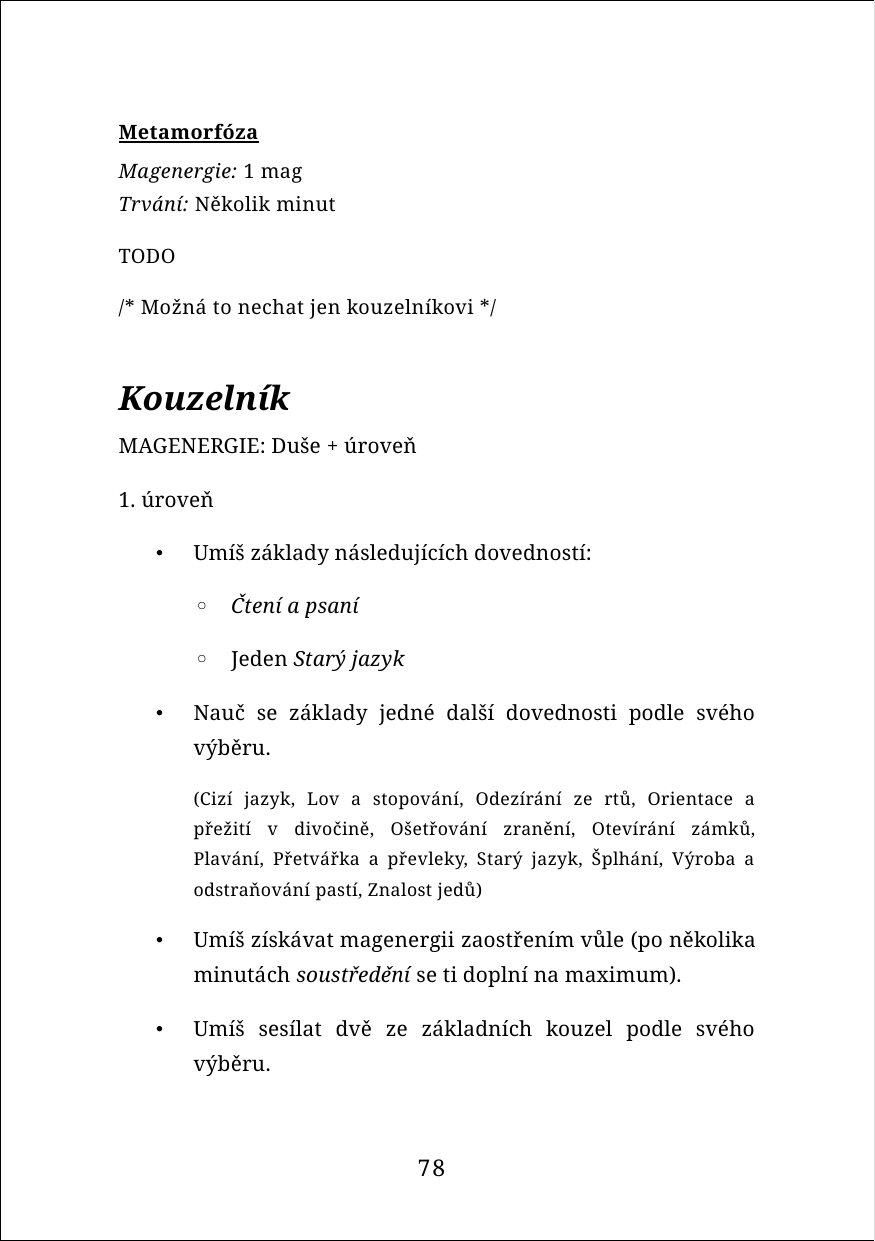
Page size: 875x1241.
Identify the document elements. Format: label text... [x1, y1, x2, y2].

list Čtení a psaní [193, 591, 756, 619]
text 1. úroveň [118, 485, 756, 513]
text /* Možná to nechat jen kouzelníkovi */ [118, 293, 756, 320]
list Jeden Starý jazyk [193, 644, 756, 673]
text TODO [118, 242, 756, 269]
text Magenergie: 1 mag Trvání: Několik minut [118, 157, 756, 218]
list Nauč se základy jedné další dovednosti podle svého výběru. [156, 698, 756, 762]
subtitle Metamorfóza [118, 118, 756, 145]
list (Cizí jazyk, Lov a stopování, Odezírání ze rtů, Orientace a přežití v divočině, Ošetřování zranění, Otevírání zámků, Plavání, Přetvářka a převleky, Starý jazyk, Šplhání, Výroba a odstraňování pastí, Znalost jedů) [156, 786, 756, 901]
list Umíš základy následujících dovedností: [156, 538, 756, 566]
list Umíš získávat magenergii zaostřením vůle (po několika minutách soustředění se ti doplní na maximum). [156, 925, 756, 989]
list Umíš sesílat dvě ze základních kouzel podle svého výběru. [156, 1014, 756, 1078]
subtitle Kouzelník [118, 374, 756, 420]
text MAGENERGIE: Duše + úroveň [118, 431, 756, 460]
